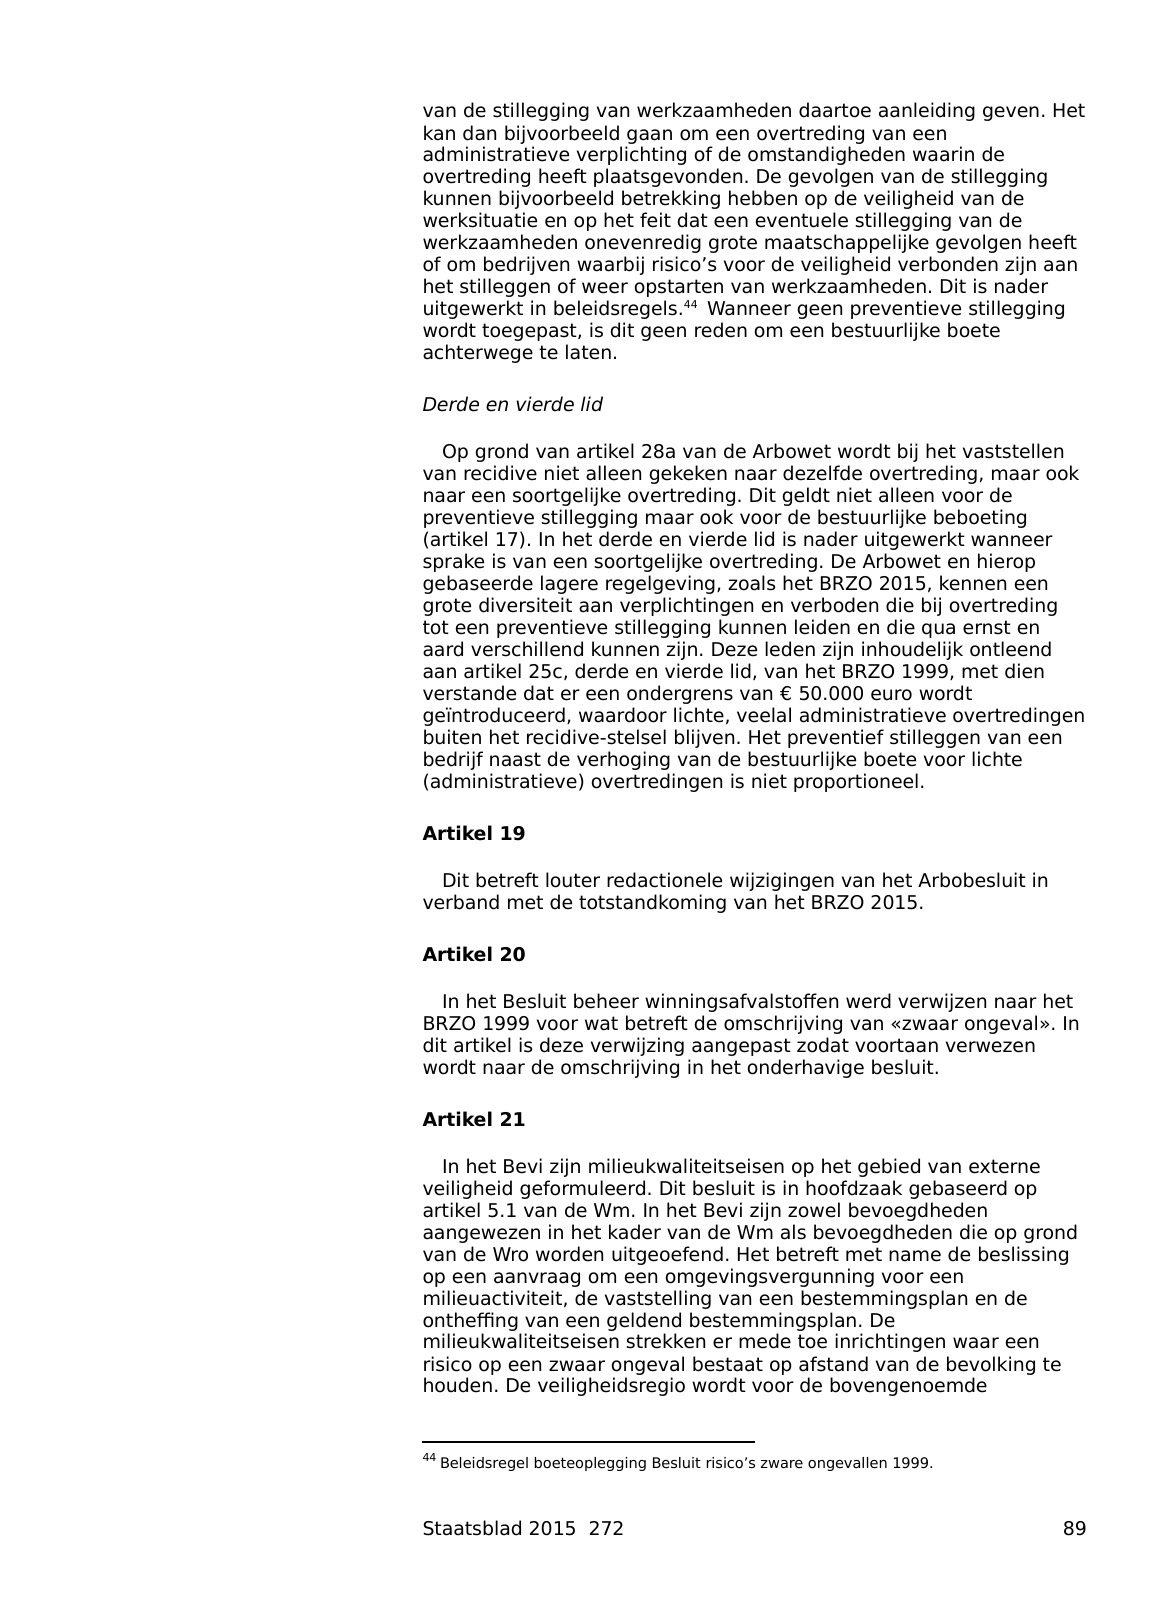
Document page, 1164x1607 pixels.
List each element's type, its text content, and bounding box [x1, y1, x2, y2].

subtitle Artikel 20 [422, 944, 1087, 966]
text Op grond van artikel 28a van de Arbowet wordt bij het vaststellen van recidive niet alleen gekeken naar dezelfde overtreding, maar ook naar een soortgelijke overtreding. Dit geldt niet alleen voor de preventieve stillegging maar ook voor de bestuurlijke beboeting (artikel 17). In het derde en vierde lid is nader uitgewerkt wanneer sprake is van een soortgelijke overtreding. De Arbowet en hierop gebaseerde lagere regelgeving, zoals het BRZO 2015, kennen een grote diversiteit aan verplichtingen en verboden die bij overtreding tot een preventieve stillegging kunnen leiden en die qua ernst en aard verschillend kunnen zijn. Deze leden zijn inhoudelijk ontleend aan artikel 25c, derde en vierde lid, van het BRZO 1999, met dien verstande dat er een ondergrens van € 50.000 euro wordt geïntroduceerd, waardoor lichte, veelal administratieve overtredingen buiten het recidive-stelsel blijven. Het preventief stilleggen van een bedrijf naast de verhoging van de bestuurlijke boete voor lichte (administratieve) overtredingen is niet proportioneel. [422, 441, 1087, 793]
text Dit betreft louter redactionele wijzigingen van het Arbobesluit in verband met de totstandkoming van het BRZO 2015. [422, 870, 1087, 914]
subtitle Artikel 19 [422, 823, 1087, 845]
text In het Bevi zijn milieukwaliteitseisen op het gebied van externe veiligheid geformuleerd. Dit besluit is in hoofdzaak gebaseerd op artikel 5.1 van de Wm. In het Bevi zijn zowel bevoegdheden aangewezen in het kader van de Wm als bevoegdheden die op grond van de Wro worden uitgeoefend. Het betreft met name de beslissing op een aanvraag om een omgevingsvergunning voor een milieuactiviteit, de vaststelling van een bestemmingsplan en de ontheffing van een geldend bestemmingsplan. De milieukwaliteitseisen strekken er mede toe inrichtingen waar een risico op een zwaar ongeval bestaat op afstand van de bevolking te houden. De veiligheidsregio wordt voor de bovengenoemde [422, 1156, 1087, 1397]
subtitle Derde en vierde lid [422, 394, 1087, 416]
text In het Besluit beheer winningsafvalstoffen werd verwijzen naar het BRZO 1999 voor wat betreft de omschrijving van «zwaar ongeval». In dit artikel is deze verwijzing aangepast zodat voortaan verwezen wordt naar de omschrijving in het onderhavige besluit. [422, 991, 1087, 1079]
subtitle Artikel 21 [422, 1109, 1087, 1131]
text Beleidsregel boeteoplegging Besluit risico’s zware ongevallen 1999. [422, 1451, 1087, 1473]
text van de stillegging van werkzaamheden daartoe aanleiding geven. Het kan dan bijvoorbeeld gaan om een overtreding van een administratieve verplichting of de omstandigheden waarin de overtreding heeft plaatsgevonden. De gevolgen van de stillegging kunnen bijvoorbeeld betrekking hebben op de veiligheid van de werksituatie en op het feit dat een eventuele stillegging van de werkzaamheden onevenredig grote maatschappelijke gevolgen heeft of om bedrijven waarbij risico’s voor de veiligheid verbonden zijn aan het stilleggen of weer opstarten van werkzaamheden. Dit is nader uitgewerkt in beleidsregels. Wanneer geen preventieve stillegging wordt toegepast, is dit geen reden om een bestuurlijke boete achterwege te laten. [422, 100, 1087, 364]
